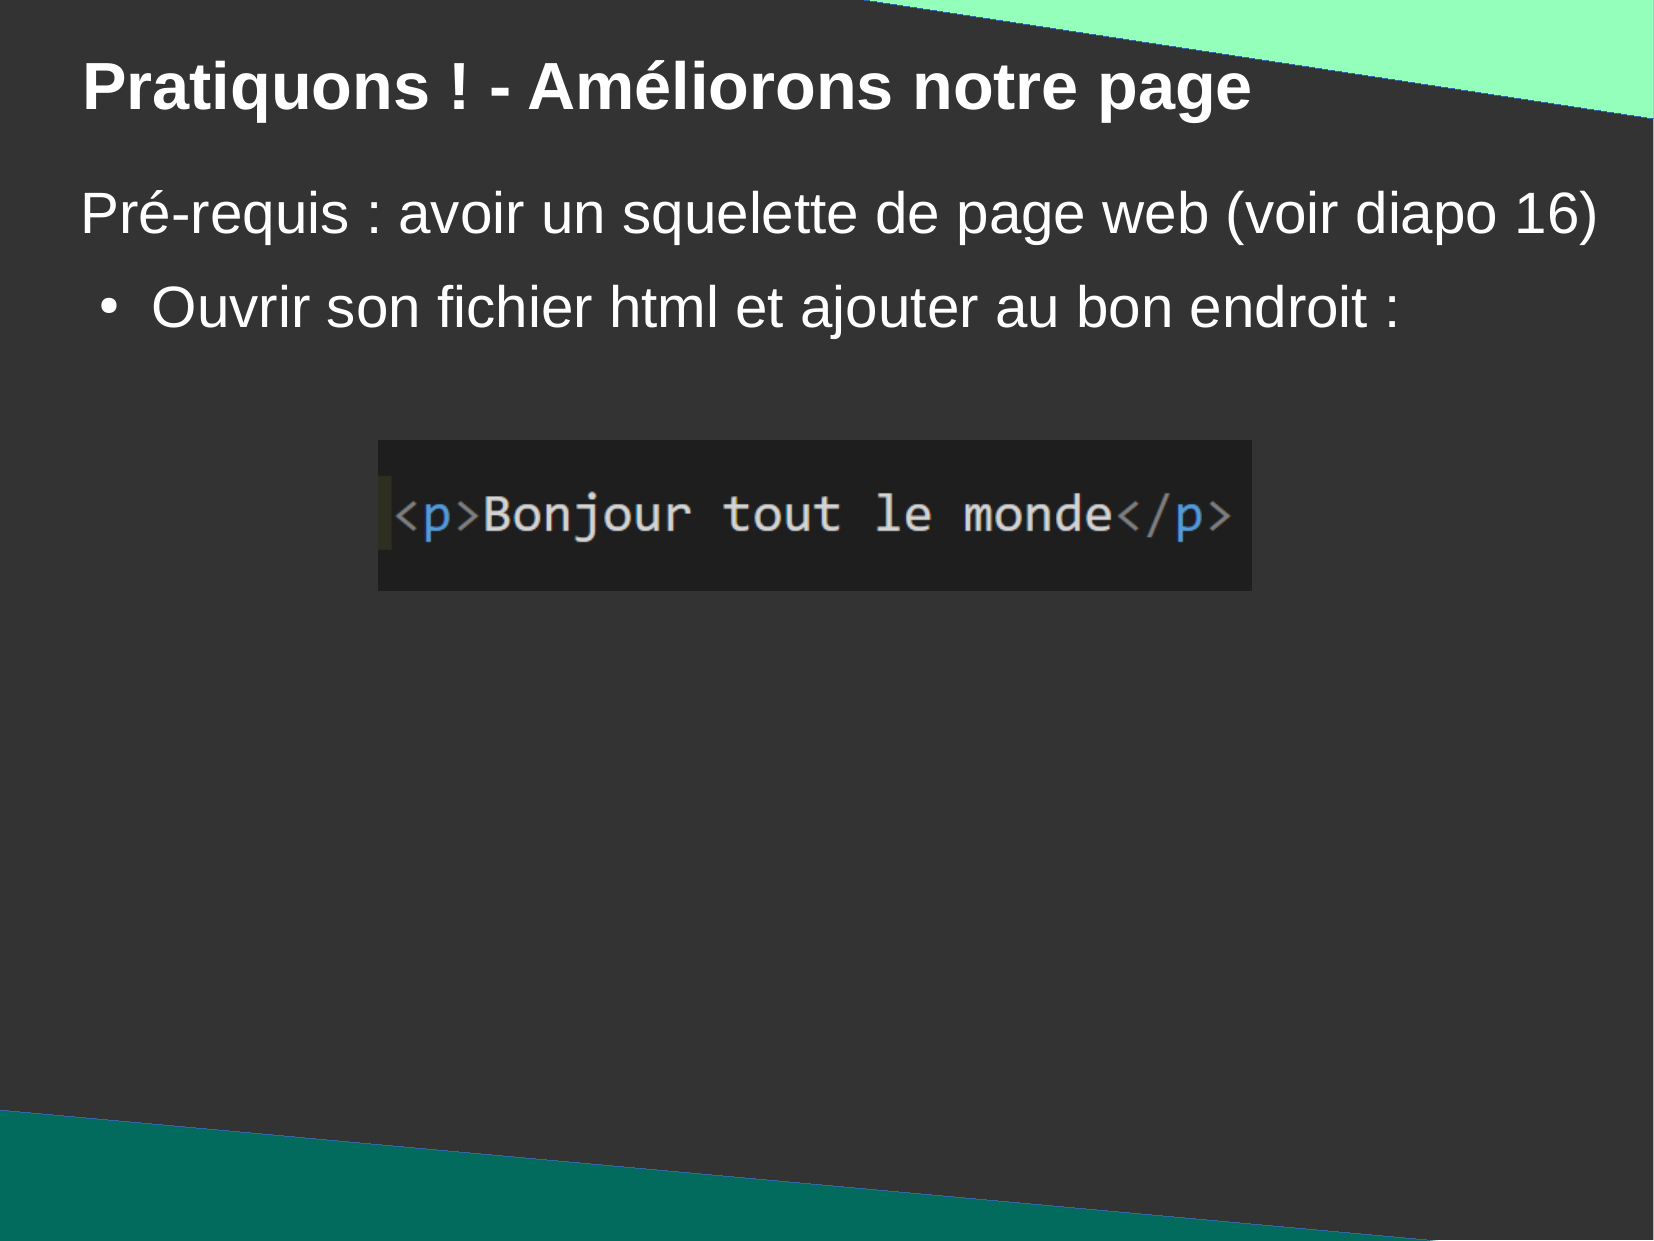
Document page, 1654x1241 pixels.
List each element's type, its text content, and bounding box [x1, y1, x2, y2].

text_box [864, 0, 1654, 119]
list Pré-requis : avoir un squelette de page web (voir diapo 16) Ouvrir son fichier html et ajouter au bon endroit : [80, 180, 1620, 675]
picture [378, 440, 1252, 591]
title Pratiquons ! - Améliorons notre page [82, 49, 1571, 152]
